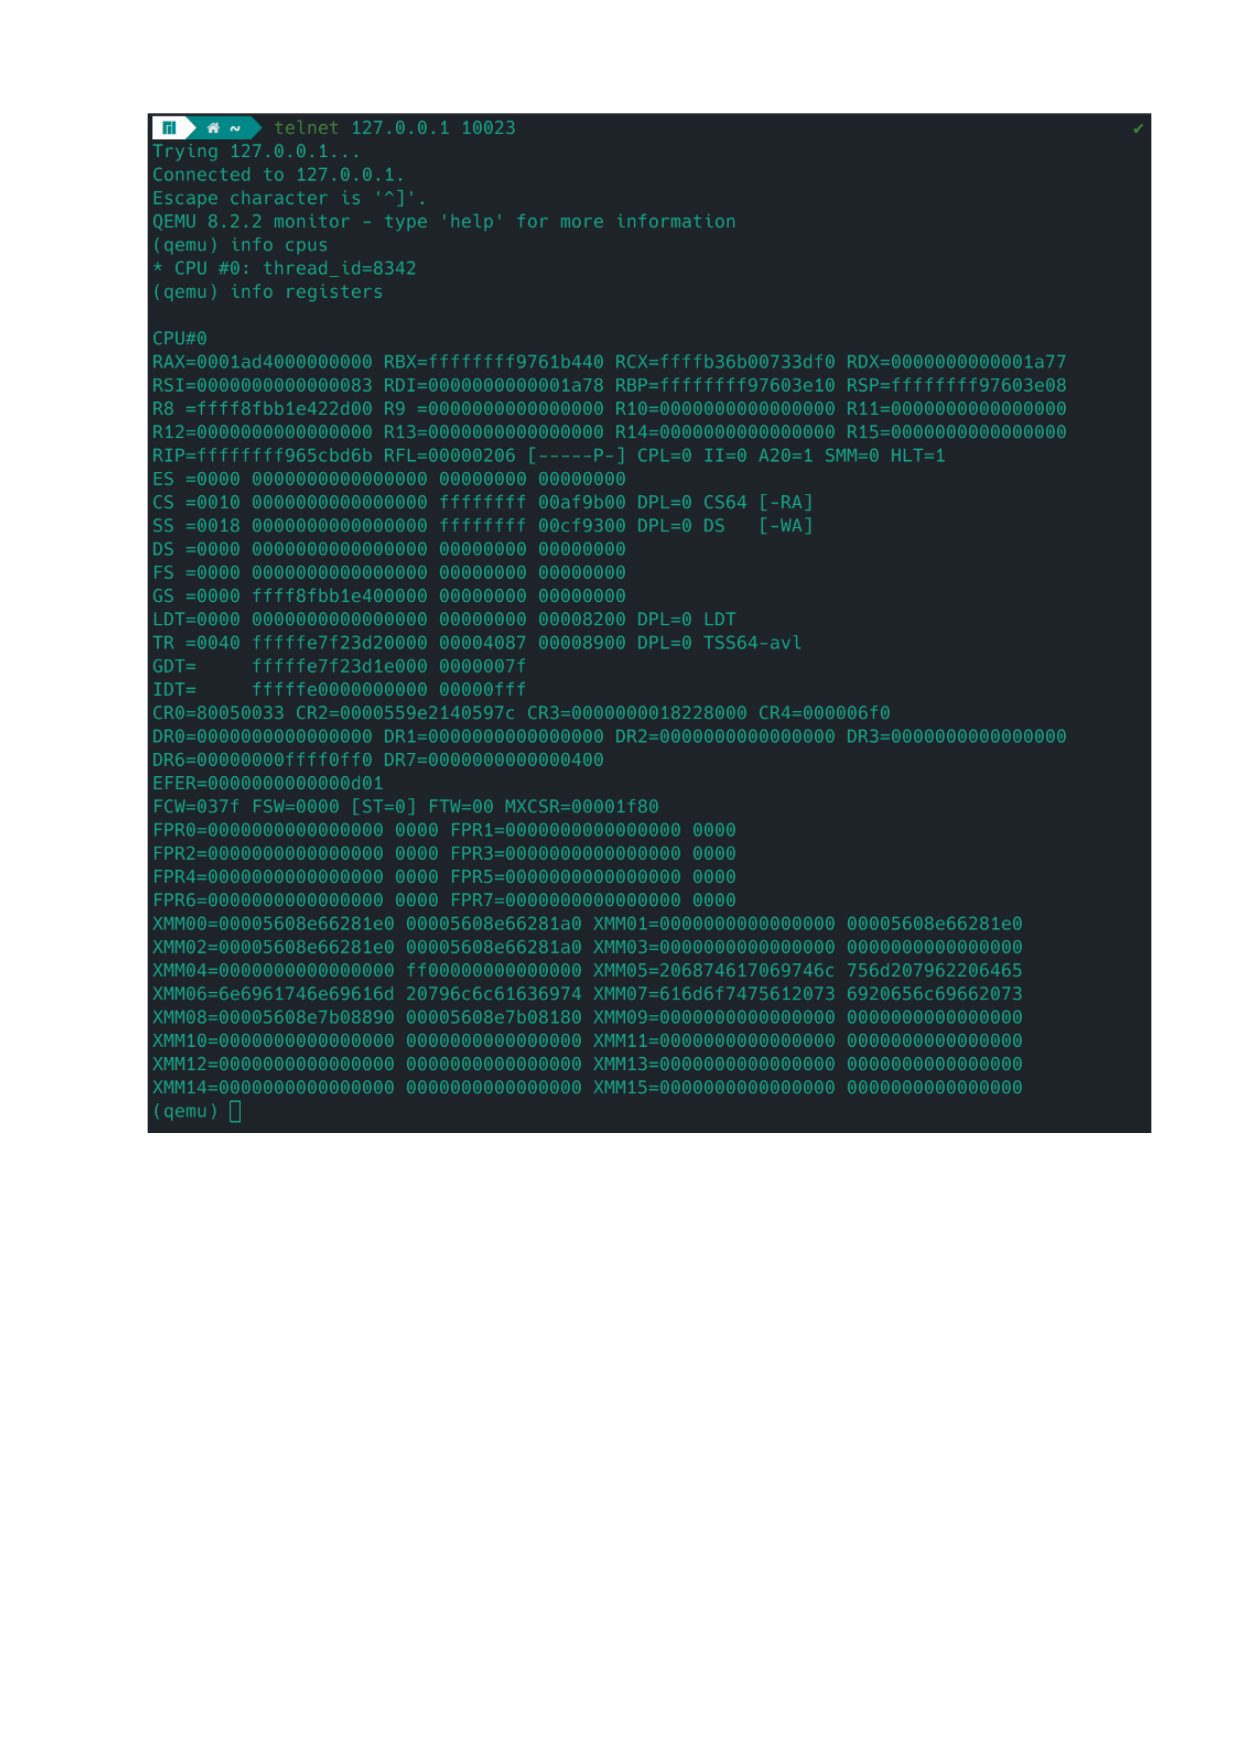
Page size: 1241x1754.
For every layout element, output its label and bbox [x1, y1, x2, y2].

picture [147, 113, 1152, 1133]
